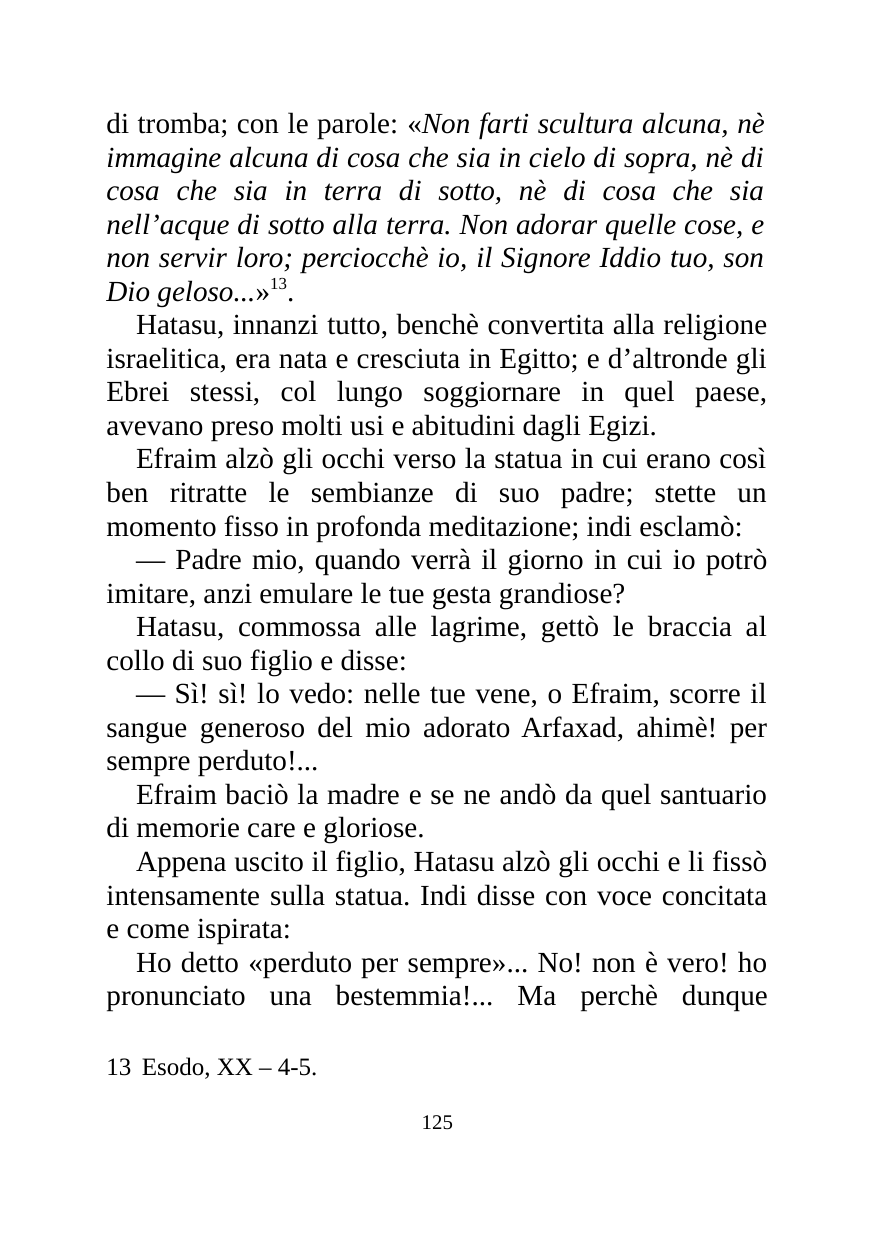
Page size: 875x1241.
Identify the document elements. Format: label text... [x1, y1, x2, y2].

text Ho detto «perduto per sempre»... No! non è vero! ho pronunciato una bestemmia!... Ma perchè dunque [106, 945, 768, 1012]
text Hatasu, innanzi tutto, benchè convertita alla religione israelitica, era nata e cresciuta in Egitto; e d’altronde gli Ebrei stessi, col lungo soggiornare in quel paese, avevano preso molti usi e abitudini dagli Egizi. [106, 307, 768, 442]
text Efraim alzò gli occhi verso la statua in cui erano così ben ritratte le sembianze di suo padre; stette un momento fisso in profonda meditazione; indi esclamò: [106, 442, 768, 542]
text Appena uscito il figlio, Hatasu alzò gli occhi e li fissò intensamente sulla statua. Indi disse con voce concitata e come ispirata: [106, 844, 768, 945]
text Efraim baciò la madre e se ne andò da quel santuario di memorie care e gloriose. [106, 777, 768, 844]
text di tromba; con le parole: «Non farti scultura alcuna, nè immagine alcuna di cosa che sia in cielo di sopra, nè di cosa che sia in terra di sotto, nè di cosa che sia nell’acque di sotto alla terra. Non adorar quelle cose, e non servir loro; perciocchè io, il Signore Iddio tuo, son Dio geloso...». [106, 106, 768, 307]
text — Padre mio, quando verrà il giorno in cui io potrò imitare, anzi emulare le tue gesta grandiose? [106, 542, 768, 609]
text — Sì! sì! lo vedo: nelle tue vene, o Efraim, scorre il sangue generoso del mio adorato Arfaxad, ahimè! per sempre perduto!... [106, 676, 768, 777]
text Esodo, XX – 4-5. [106, 1052, 768, 1080]
text Hatasu, commossa alle lagrime, gettò le braccia al collo di suo figlio e disse: [106, 609, 768, 676]
